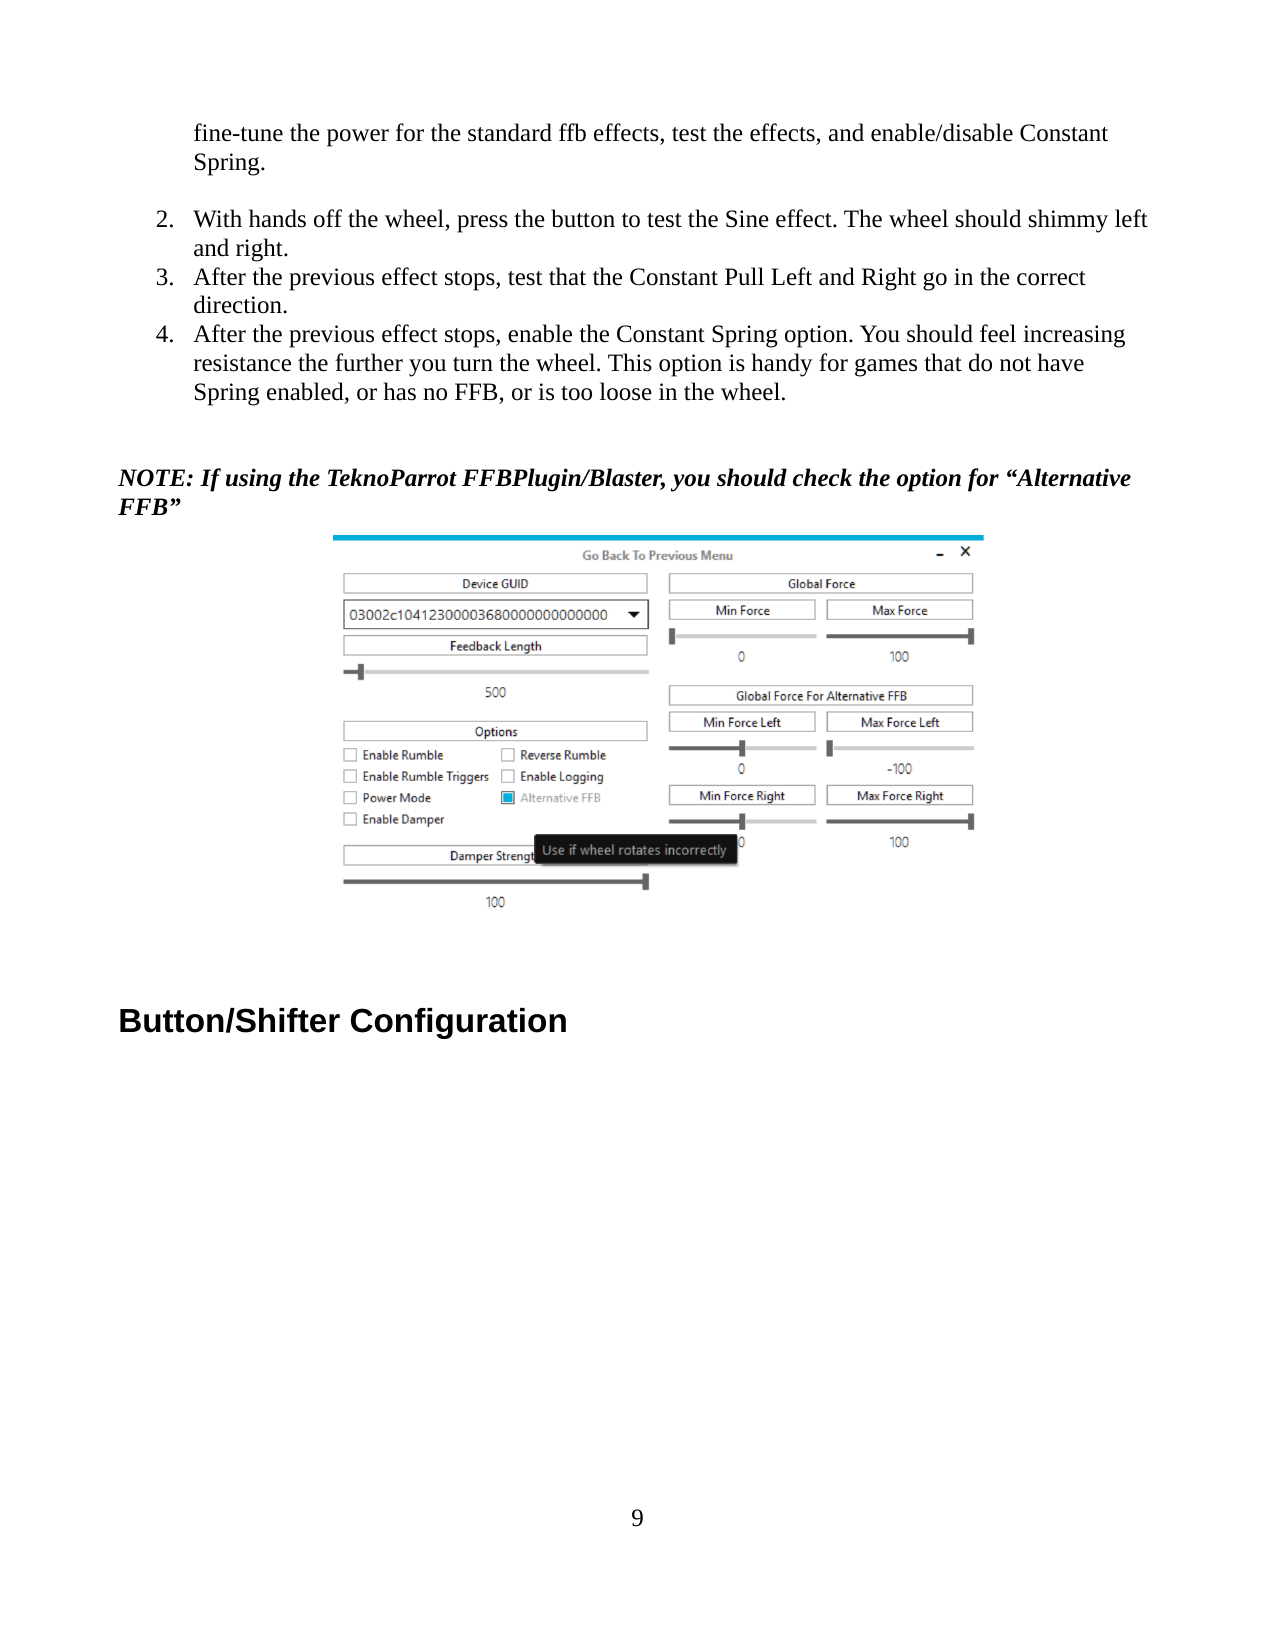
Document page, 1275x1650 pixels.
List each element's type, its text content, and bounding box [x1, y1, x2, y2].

list After the previous effect stops, test that the Constant Pull Left and Right go in the correct direction. [156, 262, 1157, 319]
picture [333, 541, 984, 918]
list With hands off the wheel, press the button to test the Sine effect. The wheel should shimmy left and right. [156, 204, 1157, 262]
text NOTE: If using the TeknoParrot FFBPlugin/Blaster, you should check the option for “Alternative FFB” [118, 463, 1157, 981]
list fine-tune the power for the standard ffb effects, test the effects, and enable/disable Constant Spring. [156, 118, 1157, 204]
subtitle Button/Shifter Configuration [118, 1001, 1157, 1040]
list After the previous effect stops, enable the Constant Spring option. You should feel increasing resistance the further you turn the wheel. This option is handy for games that do not have Spring enabled, or has no FFB, or is too loose in the wheel. [156, 319, 1157, 434]
